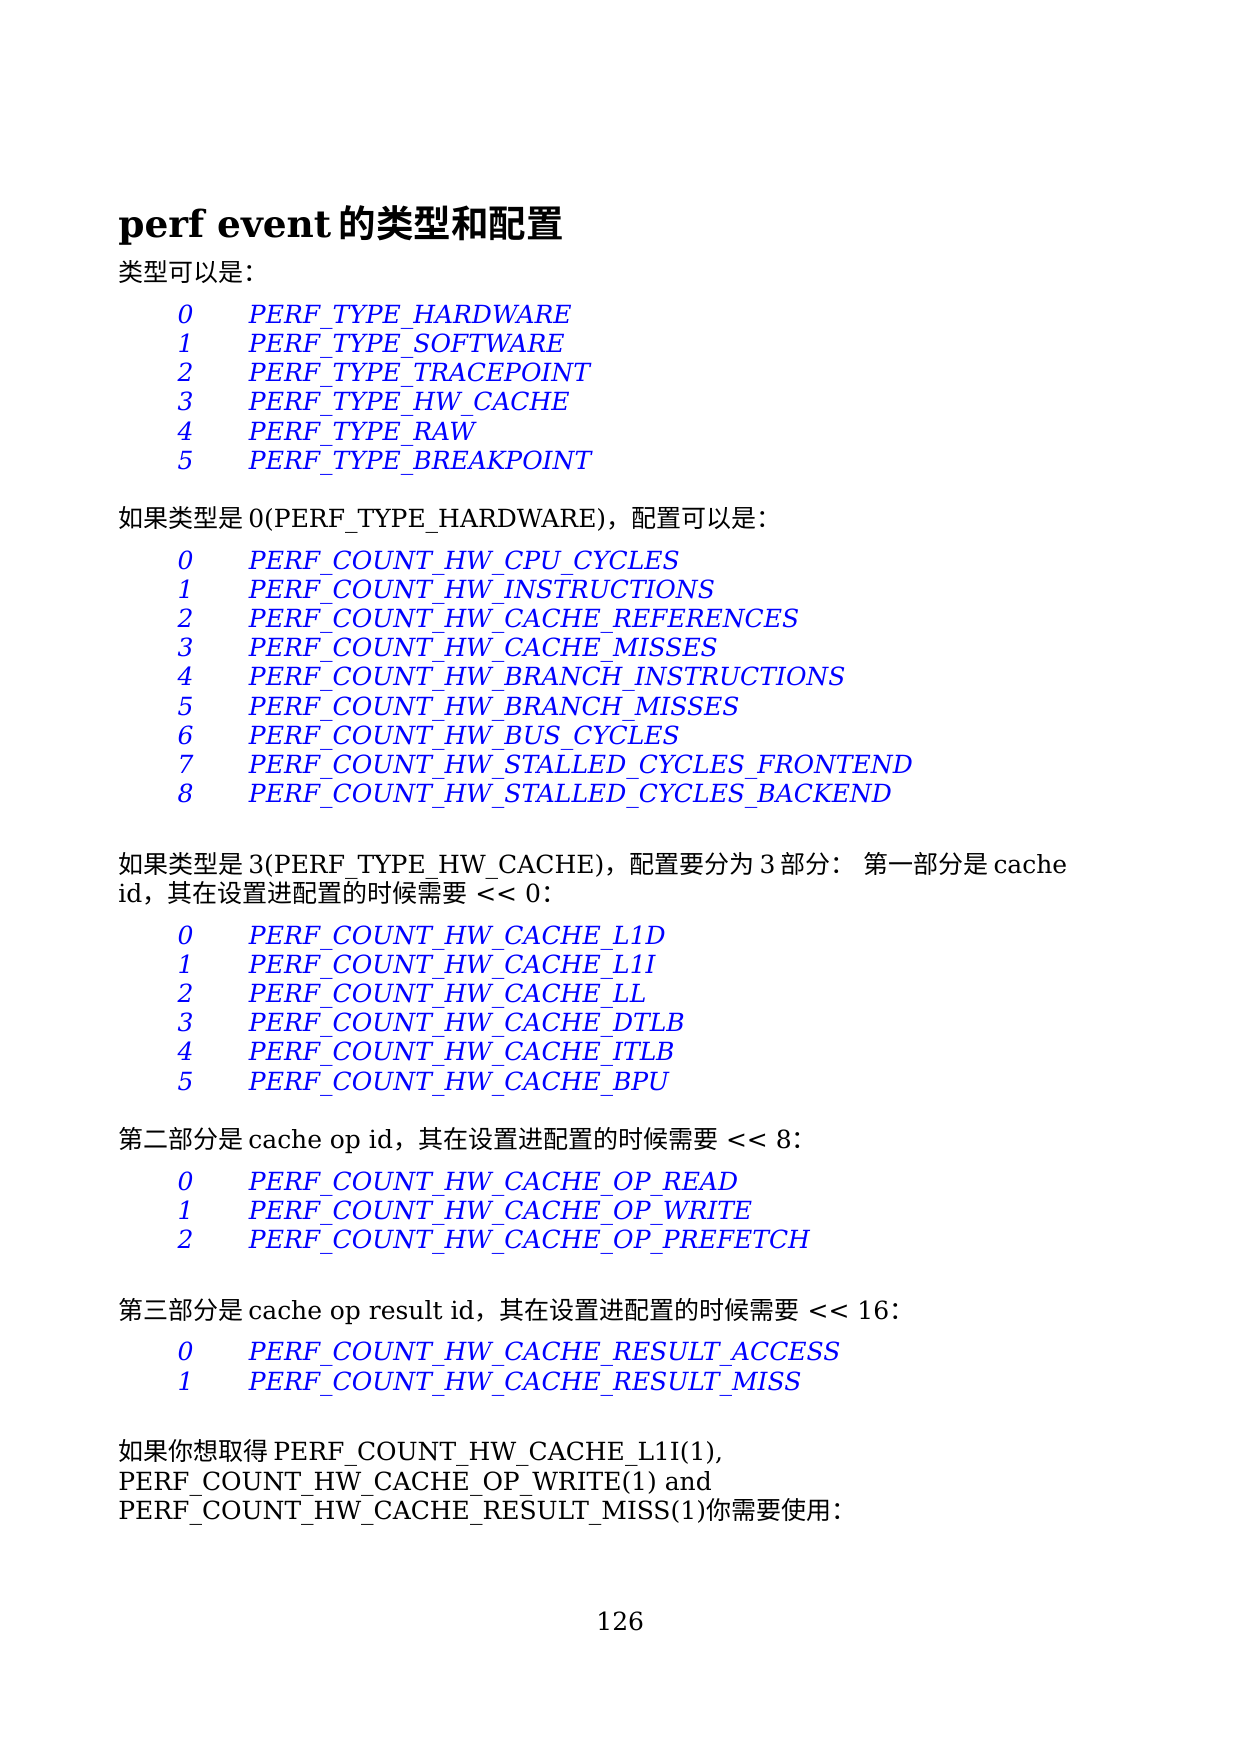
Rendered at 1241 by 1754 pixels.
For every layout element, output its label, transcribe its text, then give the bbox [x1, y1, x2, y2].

text 5 PERF_TYPE_BREAKPOINT [177, 446, 1063, 475]
text 1 PERF_COUNT_HW_CACHE_L1I [177, 950, 1063, 979]
text 3 PERF_TYPE_HW_CACHE [177, 387, 1063, 417]
text 2 PERF_COUNT_HW_CACHE_LL [177, 979, 1063, 1008]
text 0 PERF_COUNT_HW_CACHE_L1D [177, 921, 1063, 950]
text 3 PERF_COUNT_HW_CACHE_DTLB [177, 1008, 1063, 1037]
text 如果你想取得PERF_COUNT_HW_CACHE_L1I(1), PERF_COUNT_HW_CACHE_OP_WRITE(1) and PERF_COUNT_HW_CACHE_RESULT_MISS(1)你需要使用： [118, 1437, 1122, 1525]
text 0 PERF_TYPE_HARDWARE [177, 300, 1063, 329]
subtitle perf event的类型和配置 [118, 202, 1122, 246]
text 1 PERF_COUNT_HW_CACHE_RESULT_MISS [177, 1367, 1063, 1396]
text 第三部分是cache op result id，其在设置进配置的时候需要 << 16： [118, 1296, 1122, 1325]
text 如果类型是0(PERF_TYPE_HARDWARE)，配置可以是： [118, 504, 1122, 533]
text 2 PERF_COUNT_HW_CACHE_OP_PREFETCH [177, 1225, 1063, 1254]
text 0 PERF_COUNT_HW_CPU_CYCLES [177, 546, 1063, 575]
text 如果类型是3(PERF_TYPE_HW_CACHE)，配置要分为3部分： 第一部分是cache id，其在设置进配置的时候需要 << 0： [118, 850, 1122, 908]
text 4 PERF_TYPE_RAW [177, 417, 1063, 446]
text 4 PERF_COUNT_HW_CACHE_ITLB [177, 1037, 1063, 1067]
text 第二部分是cache op id，其在设置进配置的时候需要 << 8： [118, 1125, 1122, 1154]
text 2 PERF_TYPE_TRACEPOINT [177, 358, 1063, 387]
text 0 PERF_COUNT_HW_CACHE_OP_READ [177, 1167, 1063, 1196]
text 类型可以是： [118, 258, 1122, 287]
text 0 PERF_COUNT_HW_CACHE_RESULT_ACCESS [177, 1337, 1063, 1367]
text 4 PERF_COUNT_HW_BRANCH_INSTRUCTIONS [177, 662, 1063, 692]
text 5 PERF_COUNT_HW_CACHE_BPU [177, 1067, 1063, 1096]
text 6 PERF_COUNT_HW_BUS_CYCLES [177, 721, 1063, 750]
text 2 PERF_COUNT_HW_CACHE_REFERENCES [177, 604, 1063, 633]
text 3 PERF_COUNT_HW_CACHE_MISSES [177, 633, 1063, 662]
text 7 PERF_COUNT_HW_STALLED_CYCLES_FRONTEND [177, 750, 1063, 779]
text 1 PERF_COUNT_HW_CACHE_OP_WRITE [177, 1196, 1063, 1225]
text 8 PERF_COUNT_HW_STALLED_CYCLES_BACKEND [177, 779, 1063, 808]
text 1 PERF_TYPE_SOFTWARE [177, 329, 1063, 358]
text 1 PERF_COUNT_HW_INSTRUCTIONS [177, 575, 1063, 604]
text 5 PERF_COUNT_HW_BRANCH_MISSES [177, 692, 1063, 721]
